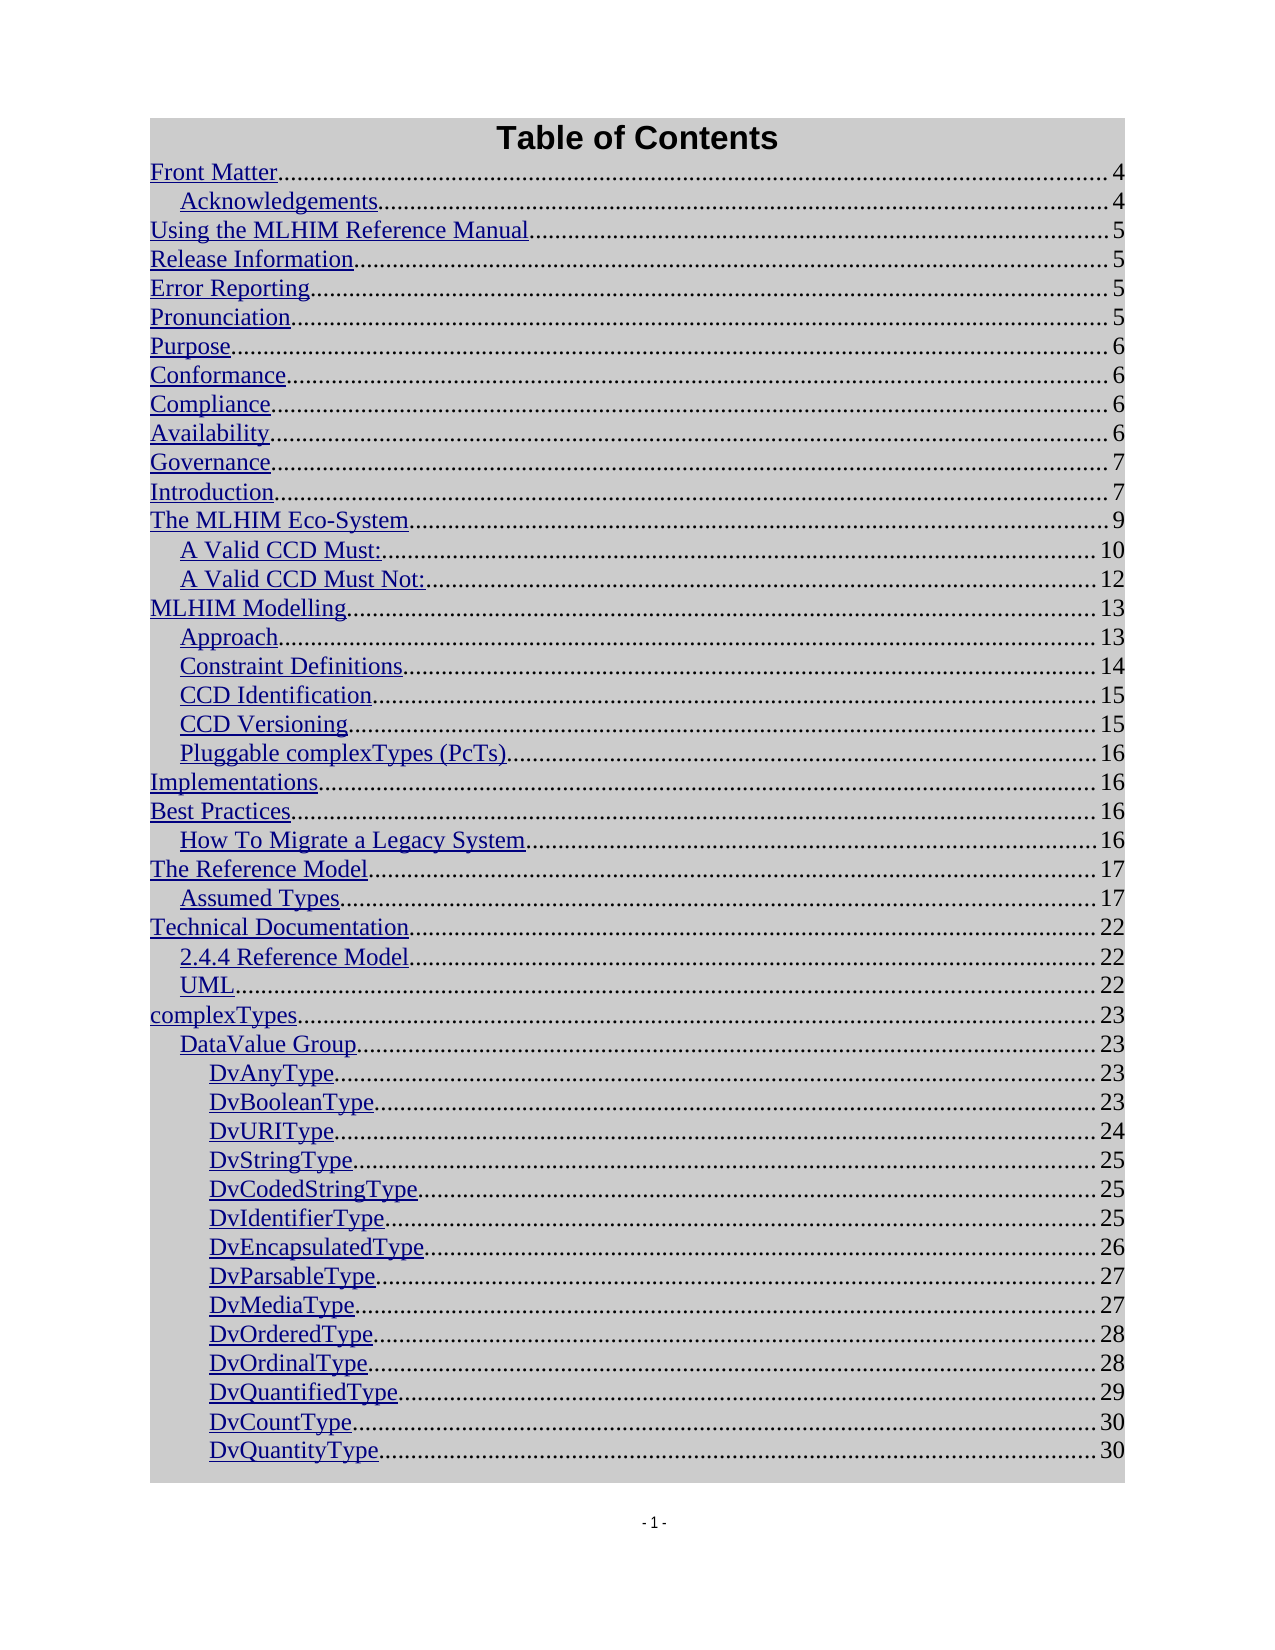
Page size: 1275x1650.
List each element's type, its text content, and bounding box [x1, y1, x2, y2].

text DvEncapsulatedType 26 [209, 1232, 1125, 1261]
text CCD Versioning 15 [179, 709, 1125, 738]
text DvOrderedType 28 [209, 1319, 1125, 1348]
text How To Migrate a Legacy System 16 [179, 825, 1125, 854]
text Best Practices 16 [150, 796, 1125, 825]
subtitle Table of Contents [150, 118, 1125, 157]
text DvMediaType 27 [209, 1290, 1125, 1319]
text Front Matter 4 [150, 157, 1125, 186]
text Assumed Types 17 [179, 883, 1125, 912]
text Pluggable complexTypes (PcTs) 16 [179, 738, 1125, 767]
text A Valid CCD Must: 10 [179, 534, 1125, 563]
text 2.4.4 Reference Model 22 [179, 941, 1125, 970]
text CCD Identification 15 [179, 680, 1125, 709]
text The Reference Model 17 [150, 854, 1125, 883]
text DvParsableType 27 [209, 1261, 1125, 1290]
text A Valid CCD Must Not: 12 [179, 563, 1125, 593]
text DvOrdinalType 28 [209, 1348, 1125, 1377]
text DvURIType 24 [209, 1116, 1125, 1145]
text Conformance 6 [150, 360, 1125, 389]
text Purpose 6 [150, 331, 1125, 360]
text DvCodedStringType 25 [209, 1174, 1125, 1203]
text Technical Documentation 22 [150, 912, 1125, 941]
text MLHIM Modelling 13 [150, 593, 1125, 622]
text Release Information 5 [150, 244, 1125, 273]
text complexTypes 23 [150, 999, 1125, 1028]
text Error Reporting 5 [150, 273, 1125, 302]
text DataValue Group 23 [179, 1028, 1125, 1058]
text Governance 7 [150, 447, 1125, 476]
text Implementations 16 [150, 767, 1125, 796]
text Introduction 7 [150, 476, 1125, 505]
text DvCountType 30 [209, 1406, 1125, 1435]
text Approach 13 [179, 622, 1125, 651]
text Constraint Definitions 14 [179, 651, 1125, 680]
text Acknowledgements 4 [179, 186, 1125, 215]
text UML 22 [179, 970, 1125, 999]
text Using the MLHIM Reference Manual 5 [150, 215, 1125, 244]
text The MLHIM Eco-System 9 [150, 505, 1125, 534]
text DvStringType 25 [209, 1145, 1125, 1174]
text DvAnyType 23 [209, 1058, 1125, 1087]
text Availability 6 [150, 418, 1125, 447]
text DvQuantifiedType 29 [209, 1377, 1125, 1406]
text Pronunciation 5 [150, 302, 1125, 331]
text DvBooleanType 23 [209, 1087, 1125, 1116]
text Compliance 6 [150, 389, 1125, 418]
text DvQuantityType 30 [209, 1435, 1125, 1464]
text DvIdentifierType 25 [209, 1203, 1125, 1232]
